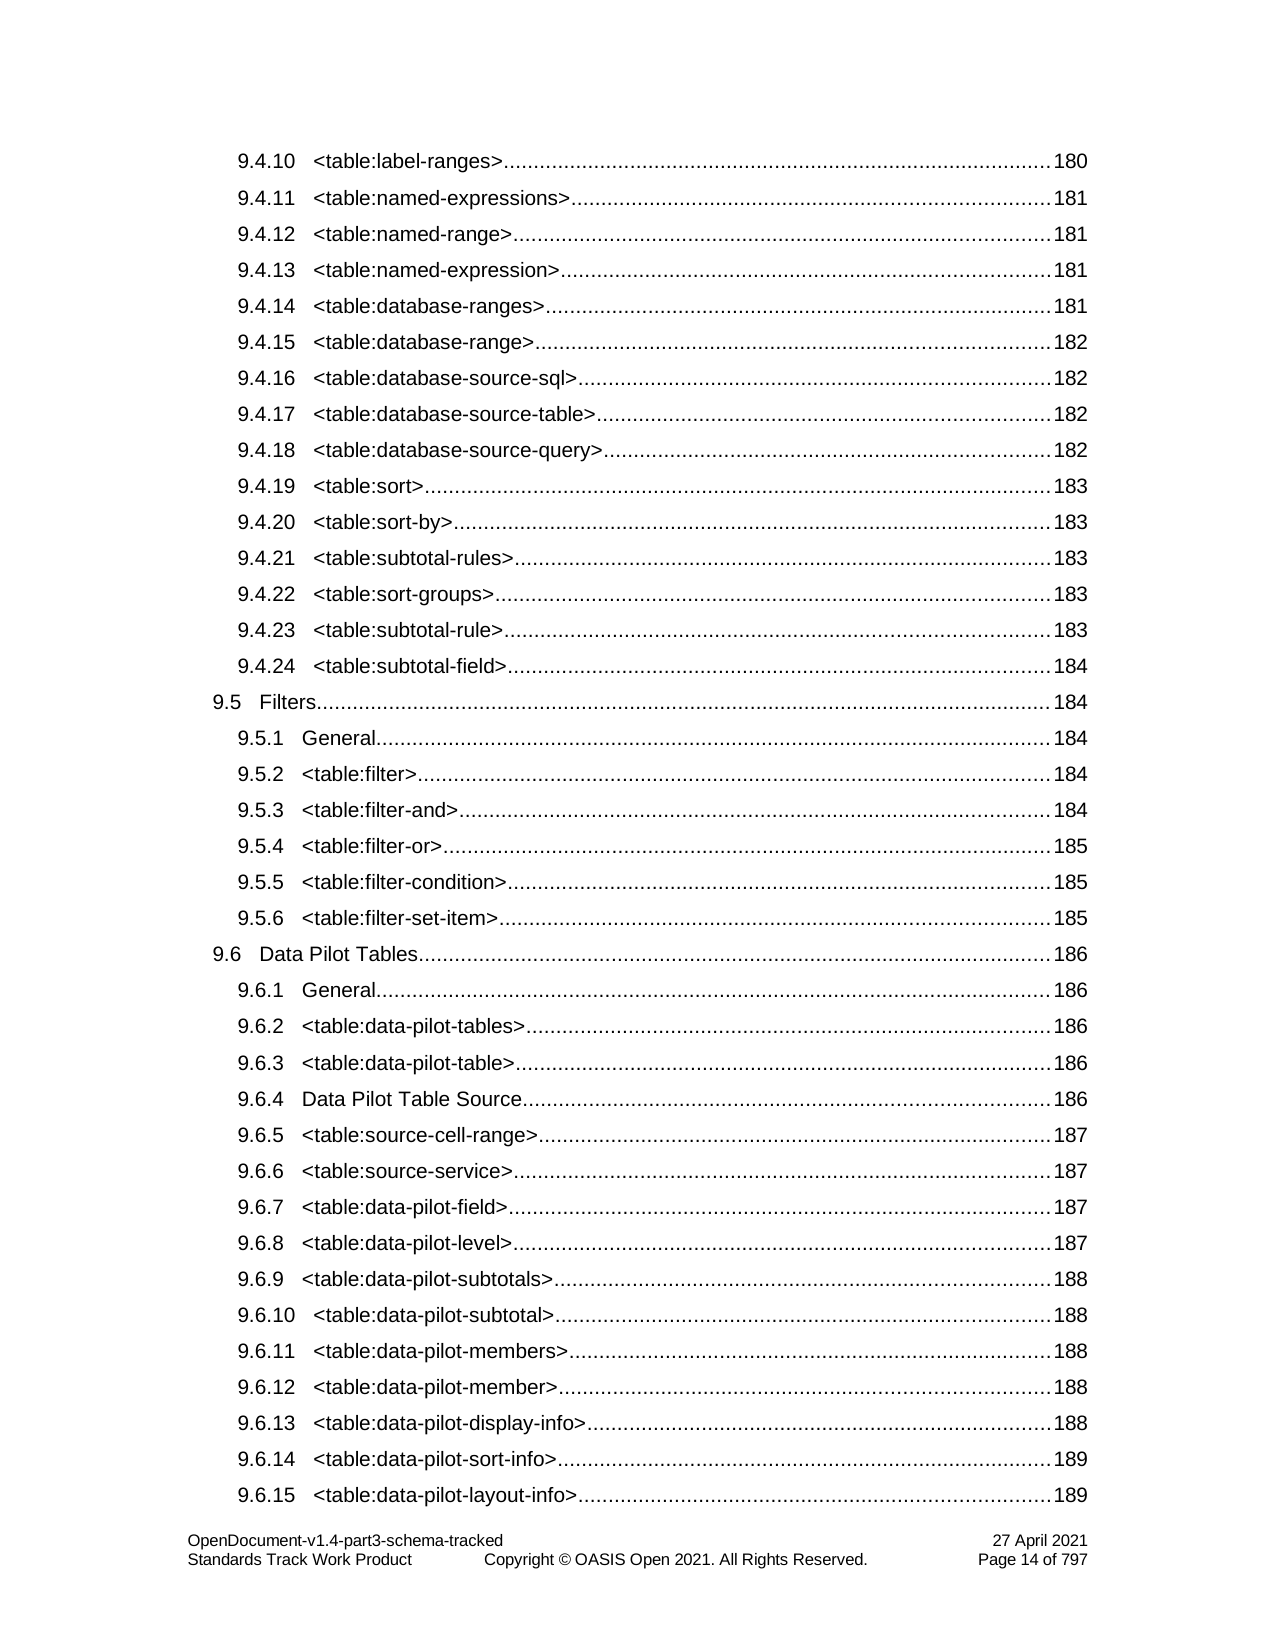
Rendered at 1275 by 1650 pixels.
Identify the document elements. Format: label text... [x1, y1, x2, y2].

text 9.4.19 <table:sort> 183 [237, 474, 1088, 498]
text 9.5.1 General 184 [237, 727, 1088, 750]
text 9.6.12 <table:data-pilot-member> 188 [237, 1375, 1088, 1399]
text 9.6.15 <table:data-pilot-layout-info> 189 [237, 1483, 1088, 1507]
text 9.5 Filters 184 [212, 691, 1088, 714]
text 9.4.10 <table:label-ranges> 180 [237, 150, 1088, 173]
text 9.4.20 <table:sort-by> 183 [237, 510, 1088, 534]
text 9.4.17 <table:database-source-table> 182 [237, 402, 1088, 426]
text 9.4.22 <table:sort-groups> 183 [237, 582, 1088, 606]
text 9.4.24 <table:subtotal-field> 184 [237, 654, 1088, 678]
text 9.5.6 <table:filter-set-item> 185 [237, 907, 1088, 930]
text 9.4.11 <table:named-expressions> 181 [237, 186, 1088, 209]
text 9.6.7 <table:data-pilot-field> 187 [237, 1195, 1088, 1219]
text 9.6.8 <table:data-pilot-level> 187 [237, 1231, 1088, 1255]
text 9.5.4 <table:filter-or> 185 [237, 835, 1088, 858]
text 9.5.2 <table:filter> 184 [237, 763, 1088, 786]
text 9.4.23 <table:subtotal-rule> 183 [237, 618, 1088, 642]
text 9.6.13 <table:data-pilot-display-info> 188 [237, 1411, 1088, 1435]
text 9.4.13 <table:named-expression> 181 [237, 258, 1088, 282]
text 9.6.2 <table:data-pilot-tables> 186 [237, 1015, 1088, 1038]
text 9.4.18 <table:database-source-query> 182 [237, 438, 1088, 462]
text 9.6.6 <table:source-service> 187 [237, 1159, 1088, 1183]
text 9.4.14 <table:database-ranges> 181 [237, 294, 1088, 318]
text 9.6.14 <table:data-pilot-sort-info> 189 [237, 1447, 1088, 1471]
text 9.6 Data Pilot Tables 186 [212, 943, 1088, 966]
text 9.4.21 <table:subtotal-rules> 183 [237, 546, 1088, 570]
text 9.6.1 General 186 [237, 979, 1088, 1002]
text 9.6.5 <table:source-cell-range> 187 [237, 1123, 1088, 1147]
text 9.4.16 <table:database-source-sql> 182 [237, 366, 1088, 390]
text 9.6.10 <table:data-pilot-subtotal> 188 [237, 1303, 1088, 1327]
text 9.6.11 <table:data-pilot-members> 188 [237, 1339, 1088, 1363]
text 9.6.4 Data Pilot Table Source 186 [237, 1087, 1088, 1111]
text 9.5.3 <table:filter-and> 184 [237, 799, 1088, 822]
text 9.6.3 <table:data-pilot-table> 186 [237, 1051, 1088, 1074]
text 9.4.15 <table:database-range> 182 [237, 330, 1088, 354]
text 9.6.9 <table:data-pilot-subtotals> 188 [237, 1267, 1088, 1291]
text 9.4.12 <table:named-range> 181 [237, 222, 1088, 246]
text 9.5.5 <table:filter-condition> 185 [237, 871, 1088, 894]
